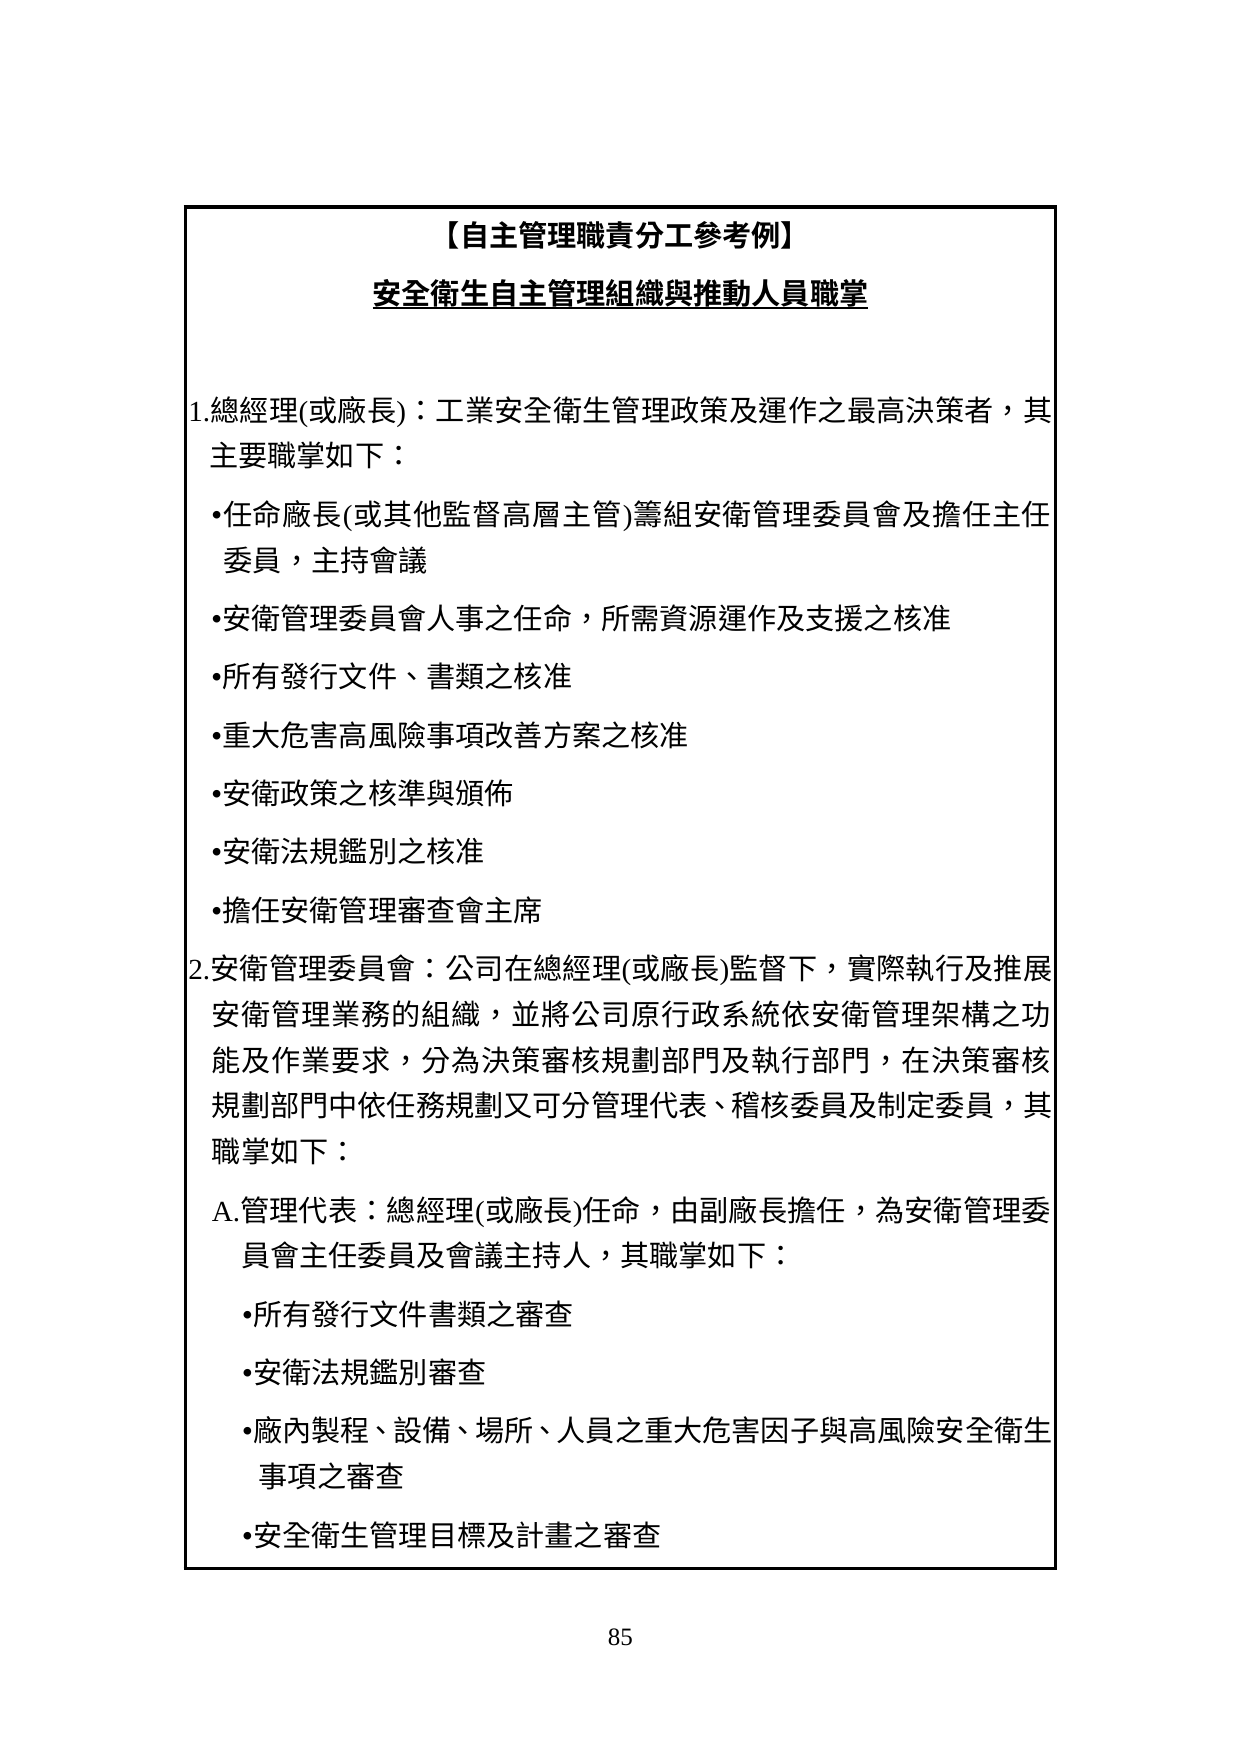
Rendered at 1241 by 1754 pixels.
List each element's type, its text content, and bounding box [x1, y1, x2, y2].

table_cell 安全衛生自主管理組織與推動人員職掌 1.總經理(或廠長)：工業安全衛生管理政策及運作之最高決策者，其主要職掌如下： 任命廠長(或其他監督高層主管)籌組安衛管理委員會及擔任主任委員，主持會議 安衛管理委員會人事之任命，所需資源運作及支援之核准 所有發行文件、書類之核准 重大危害高風險事項改善方案之核准 安衛政策之核準與頒佈 安衛法規鑑別之核准 擔任安衛管理審查會主席 2.安衛管理委員會：公司在總經理(或廠長)監督下，實際執行及推展安衛管理業務的組織，並將公司原行政系統依安衛管理架構之功能及作業要求，分為決策審核規劃部門及執行部門，在決策審核規劃部門中依任務規劃又可分管理代表、稽核委員及制定委員，其職掌如下： A.管理代表：總經理(或廠長)任命，由副廠長擔任，為安衛管理委員會主任委員及會議主持人，其職掌如下： 所有發行文件書類之審查 安衛法規鑑別審查 廠內製程、設備、場所、人員之重大危害因子與高風險安全衛生事項之審查 安全衛生管理目標及計畫之審查 [187, 267, 1054, 1567]
table_header 【自主管理職責分工參考例】 [187, 209, 1054, 267]
